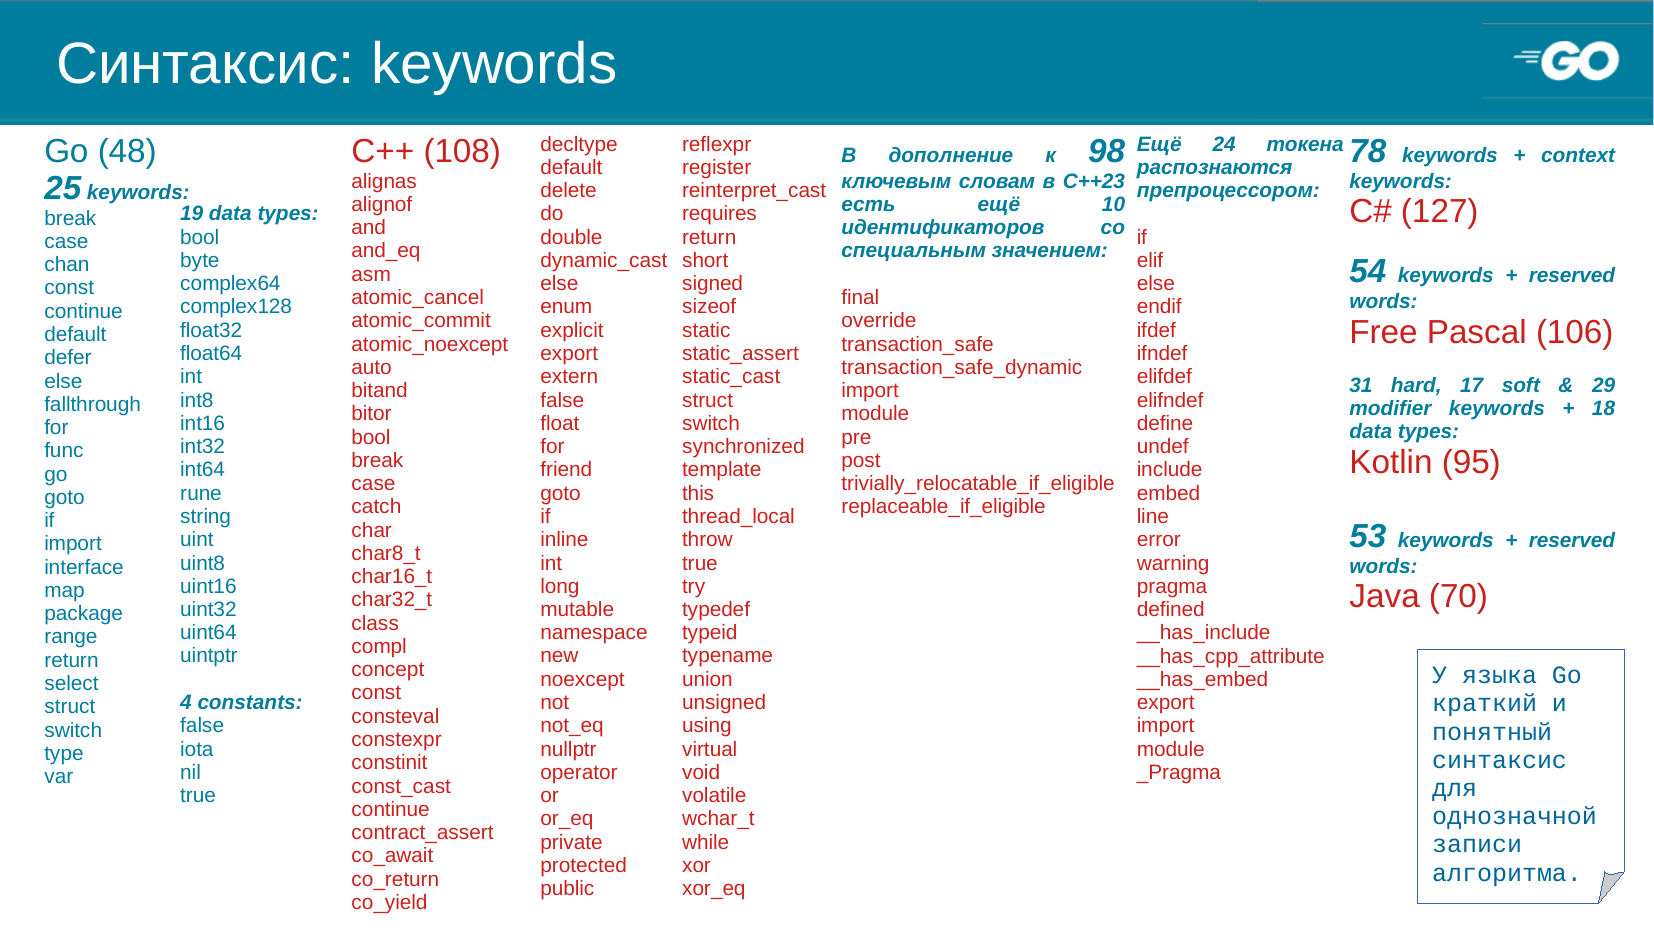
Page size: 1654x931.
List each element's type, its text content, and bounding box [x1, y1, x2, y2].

text_box С++ (108) alignas alignof and and_eq asm atomic_cancel atomic_commit atomic_noexcept auto bitand bitor bool break case catch char char8_t char16_t char32_t class compl concept const consteval constexpr constinit const_cast continue contract_assert co_await co_return co_yield [336, 124, 525, 922]
picture [1542, 41, 1619, 81]
text_box Синтаксис: keywords [41, 23, 1495, 104]
text_box Ещё 24 токена распознаются препроцессором: if elif else endif ifdef ifndef elifdef elifndef define undef include embed line error warning pragma defined __has_include __has_cpp_attribute __has_embed export import module _Pragma [1122, 125, 1334, 922]
text_box У языка Go краткий и понятный синтаксис для однозначной записи алгоритма. [1417, 649, 1625, 904]
text_box reflexpr register reinterpret_cast requires return short signed sizeof static static_assert static_cast struct switch synchronized template this thread_local throw true try typedef typeid typename union unsigned using virtual void volatile wchar_t while xor xor_eq [667, 124, 826, 922]
text_box 19 data types: bool byte complex64 complex128 float32 float64 int int8 int16 int32 int64 rune string uint uint8 uint16 uint32 uint64 uintptr 4 constants: false iota nil true [165, 124, 337, 886]
text_box Go (48) 25 keywords: break case chan const continue default defer else fallthrough for func go goto if import interface map package range return select struct switch type var [29, 124, 165, 886]
text_box В дополнение к 98 ключевым словам в C++23 есть ещё 10 идентификаторов со специальным значением: final override transaction_safe transaction_safe_dynamic import module pre post trivially_relocatable_if_eligible replaceable_if_eligible [826, 124, 1140, 922]
text_box 78 keywords + context keywords: C# (127) 54 keywords + reserved words: Free Pascal (106) 31 hard, 17 soft & 29 modifier keywords + 18 data types: Kotlin (95) 53 keywords + reserved words: Java (70) [1334, 124, 1630, 922]
text_box decltype default delete do double dynamic_cast else enum explicit export extern false float for friend goto if inline int long mutable namespace new noexcept not not_eq nullptr operator or or_eq private protected public [525, 124, 667, 922]
